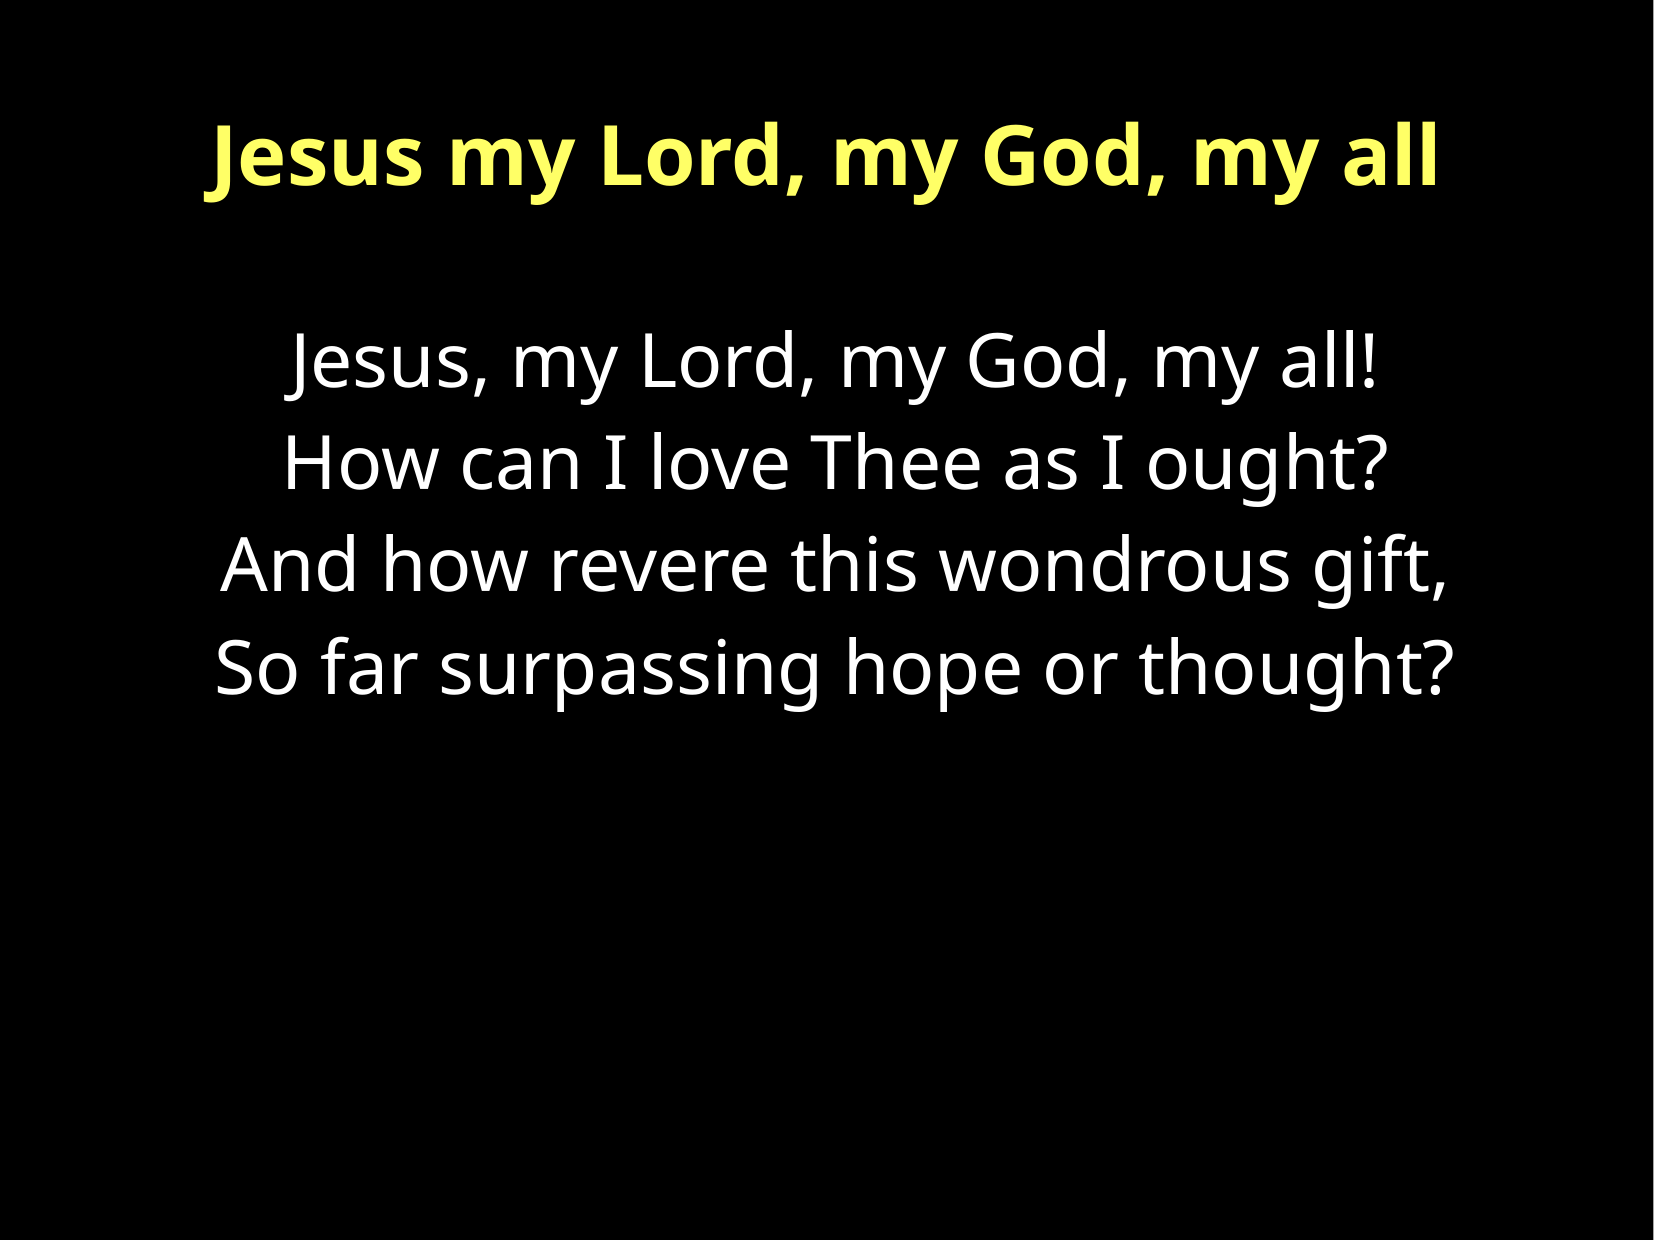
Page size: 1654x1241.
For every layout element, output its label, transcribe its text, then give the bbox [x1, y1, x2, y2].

list Jesus, my Lord, my God, my all! How can I love Thee as I ought? And how revere this wondrous gift, So far surpassing hope or thought? [0, 307, 1654, 1027]
title Jesus my Lord, my God, my all [0, 49, 1654, 257]
